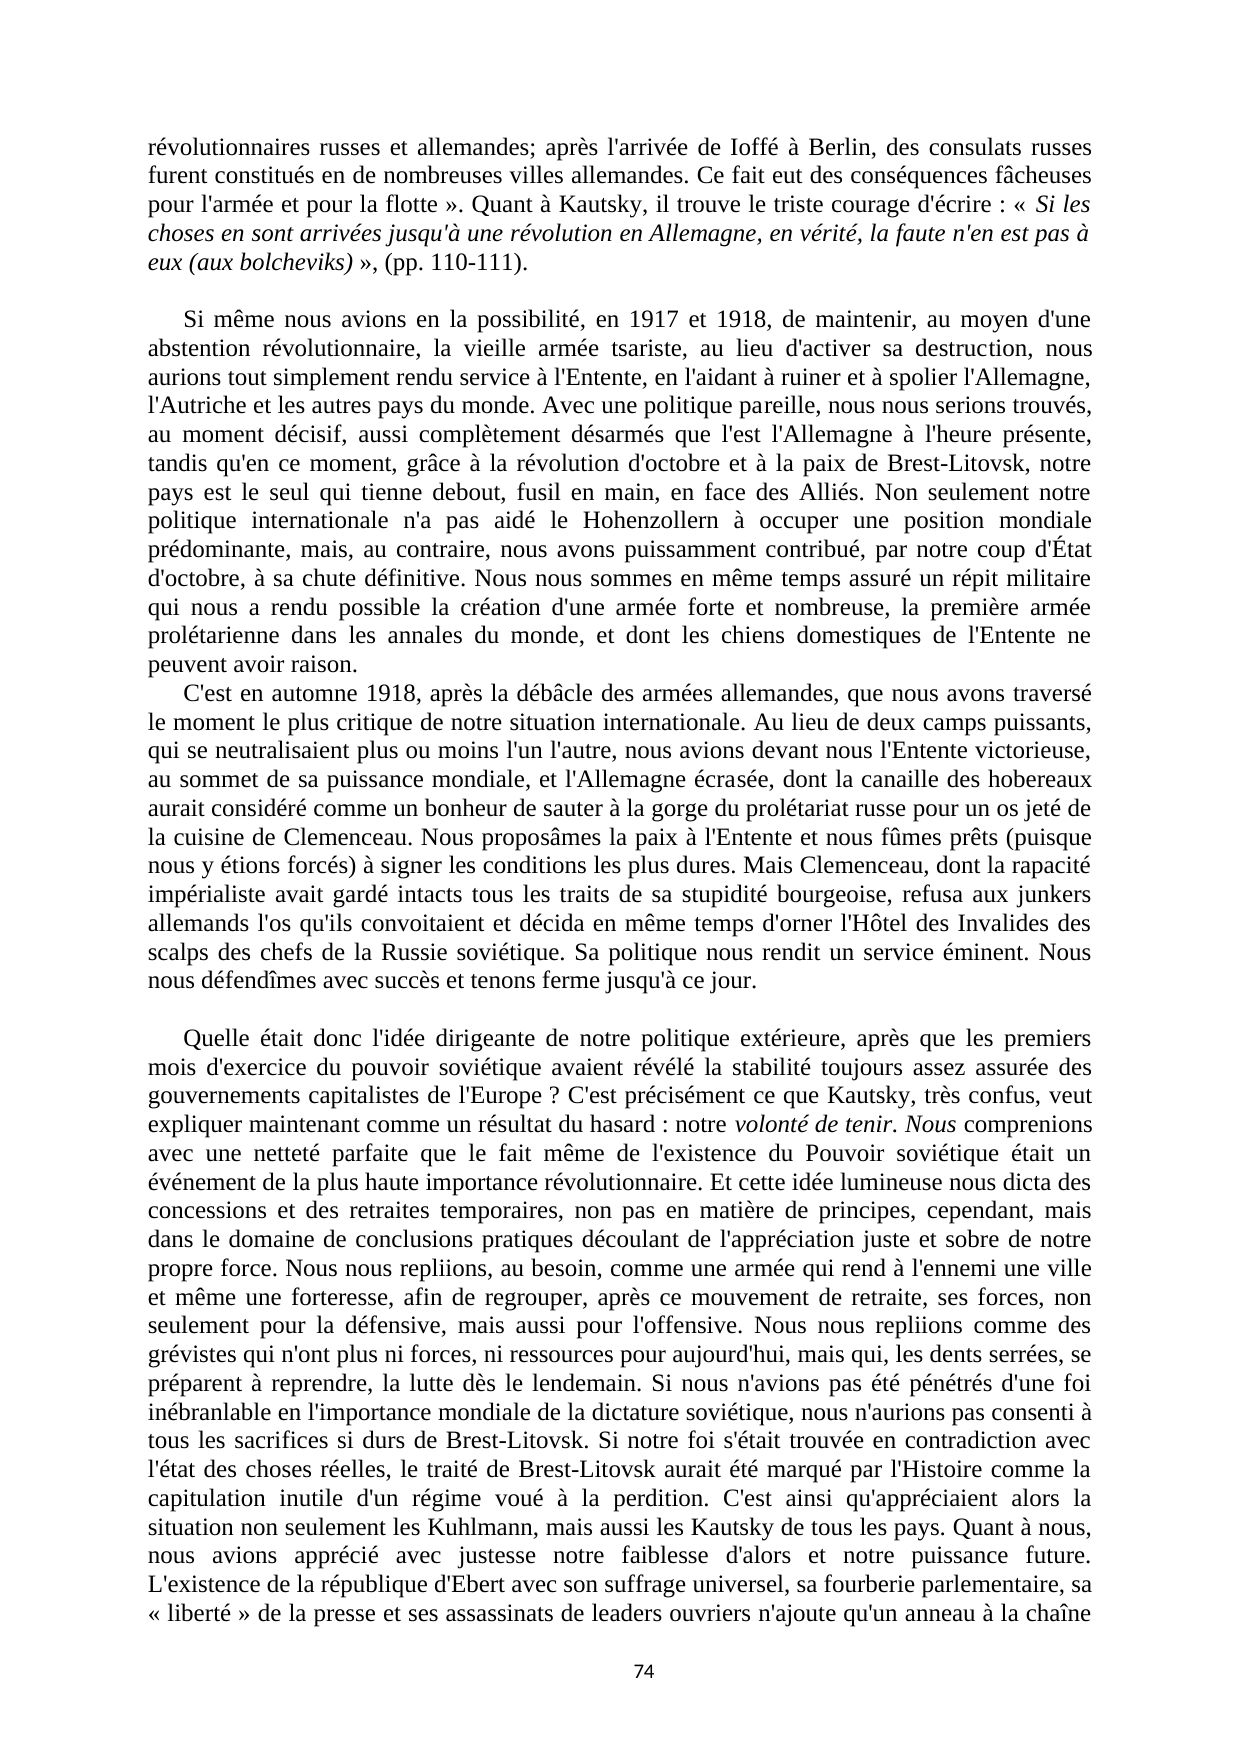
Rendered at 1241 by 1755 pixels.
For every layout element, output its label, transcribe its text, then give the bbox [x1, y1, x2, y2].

text révolutionnaires russes et allemandes; après l'arrivée de Ioffé à Berlin, des consulats russes furent constitués en de nombreuses villes allemandes. Ce fait eut des conséquences fâcheuses pour l'armée et pour la flotte ». Quant à Kautsky, il trouve le triste courage d'écrire : « Si les choses en sont arrivées jusqu'à une révolution en Allemagne, en vérité, la faute n'en est pas à eux (aux bolcheviks) », (pp. 110-111). [148, 132, 1093, 275]
text Quelle était donc l'idée dirigeante de notre politique extérieure, après que les premiers mois d'exercice du pouvoir soviétique avaient révélé la stabilité toujours assez assurée des gouvernements capitalistes de l'Europe ? C'est précisément ce que Kautsky, très confus, veut expliquer maintenant comme un résultat du hasard : notre volonté de tenir. Nous comprenions avec une netteté parfaite que le fait même de l'existence du Pouvoir soviétique était un événement de la plus haute importance révolutionnaire. Et cette idée lumineuse nous dicta des concessions et des retraites temporaires, non pas en matière de principes, cependant, mais dans le domaine de conclusions pratiques découlant de l'appréciation juste et sobre de notre propre force. Nous nous repliions, au besoin, comme une armée qui rend à l'ennemi une ville et même une forteresse, afin de regrouper, après ce mouvement de retraite, ses forces, non seulement pour la défensive, mais aussi pour l'offensive. Nous nous repliions comme des grévistes qui n'ont plus ni forces, ni ressources pour aujourd'hui, mais qui, les dents serrées, se préparent à reprendre, la lutte dès le lendemain. Si nous n'avions pas été pénétrés d'une foi inébranlable en l'importance mondiale de la dictature soviétique, nous n'aurions pas consenti à tous les sacrifices si durs de Brest-Litovsk. Si notre foi s'était trouvée en contradiction avec l'état des choses réelles, le traité de Brest-Litovsk aurait été marqué par l'Histoire comme la capitulation inutile d'un régime voué à la perdition. C'est ainsi qu'appréciaient alors la situation non seulement les Kuhlmann, mais aussi les Kautsky de tous les pays. Quant à nous, nous avions apprécié avec justesse notre faiblesse d'alors et notre puissance future. L'existence de la république d'Ebert avec son suffrage universel, sa fourberie parlementaire, sa « liberté » de la presse et ses assassinats de leaders ouvriers n'ajoute qu'un anneau à la chaîne [148, 1023, 1093, 1627]
text C'est en automne 1918, après la débâcle des armées allemandes, que nous avons traversé le moment le plus critique de notre situation internationale. Au lieu de deux camps puissants, qui se neutralisaient plus ou moins l'un l'autre, nous avions devant nous l'Entente victorieuse, au sommet de sa puissance mondiale, et l'Allemagne écra­sée, dont la canaille des hobereaux aurait considéré comme un bonheur de sauter à la gorge du prolétariat russe pour un os jeté de la cuisine de Clemenceau. Nous propo­sâmes la paix à l'Entente et nous fûmes prêts (puisque nous y étions forcés) à signer les conditions les plus dures. Mais Clemenceau, dont la rapacité impérialiste avait gardé intacts tous les traits de sa stupidité bourgeoise, refusa aux junkers allemands l'os qu'ils convoitaient et décida en même temps d'orner l'Hôtel des Invalides des scalps des chefs de la Russie soviétique. Sa politique nous rendit un service éminent. Nous nous défendîmes avec succès et tenons ferme jusqu'à ce jour. [148, 678, 1093, 994]
text Si même nous avions en la possibilité, en 1917 et 1918, de maintenir, au moyen d'une abstention révolutionnaire, la vieille armée tsariste, au lieu d'activer sa destruc­tion, nous aurions tout simplement rendu service à l'Entente, en l'aidant à ruiner et à spolier l'Allemagne, l'Autriche et les autres pays du monde. Avec une politique pa­reille, nous nous serions trouvés, au moment décisif, aussi complètement désarmés que l'est l'Allemagne à l'heure présente, tandis qu'en ce moment, grâce à la révolution d'octobre et à la paix de Brest-Litovsk, notre pays est le seul qui tienne debout, fusil en main, en face des Alliés. Non seulement notre politique internationale n'a pas aidé le Hohenzollern à occuper une position mondiale prédominante, mais, au contraire, nous avons puissamment contribué, par notre coup d'État d'octobre, à sa chute définitive. Nous nous sommes en même temps assuré un répit militaire qui nous a rendu possible la création d'une armée forte et nombreuse, la première armée prolétarienne dans les annales du monde, et dont les chiens domestiques de l'Entente ne peuvent avoir raison. [148, 304, 1093, 678]
